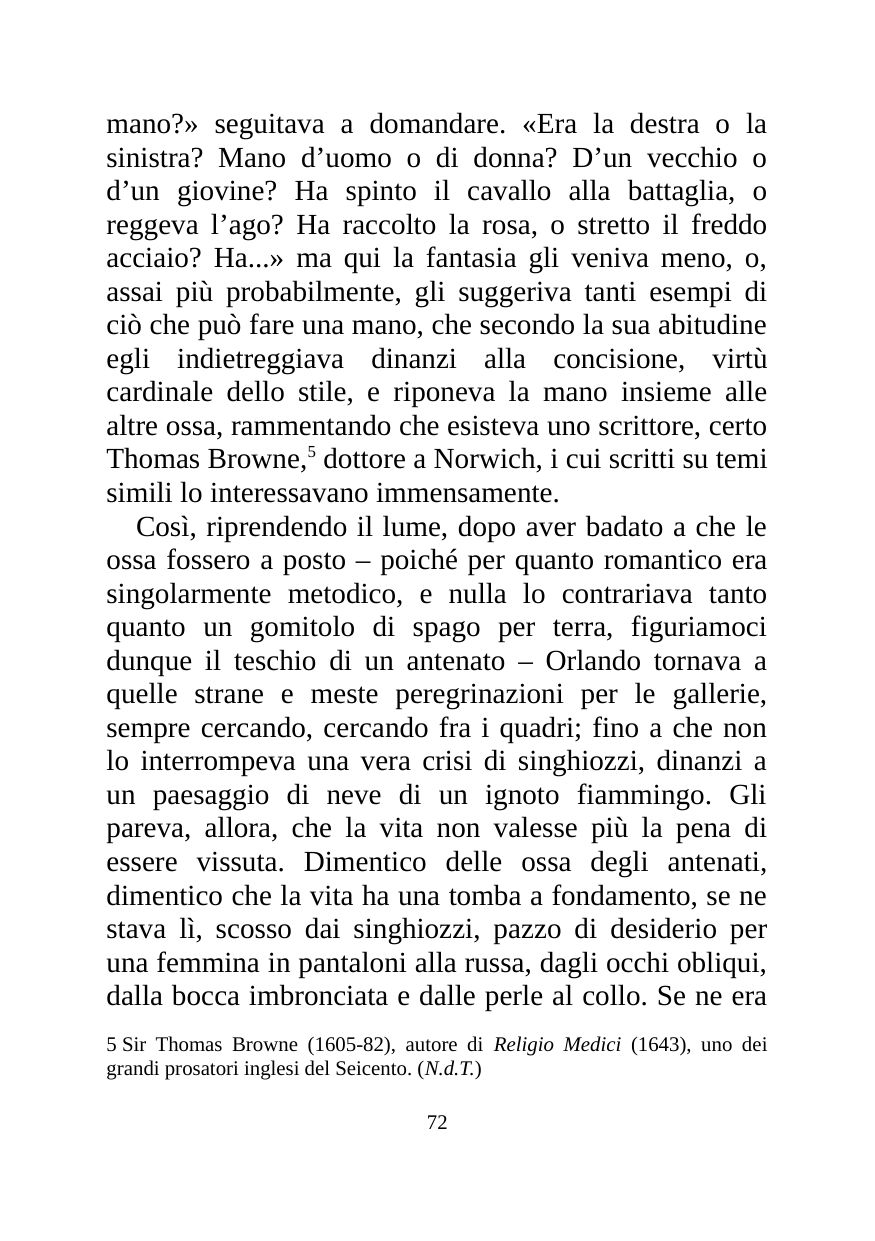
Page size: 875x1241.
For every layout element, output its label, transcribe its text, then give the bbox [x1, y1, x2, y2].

text Sir Thomas Browne (1605-82), autore di Religio Medici (1643), uno dei grandi prosatori inglesi del Seicento. (N.d.T.) [106, 1032, 768, 1080]
text mano?» seguitava a domandare. «Era la destra o la sinistra? Mano d’uomo o di donna? D’un vecchio o d’un giovine? Ha spinto il cavallo alla battaglia, o reggeva l’ago? Ha raccolto la rosa, o stretto il freddo acciaio? Ha...» ma qui la fantasia gli veniva meno, o, assai più probabilmente, gli suggeriva tanti esempi di ciò che può fare una mano, che secondo la sua abitudine egli indietreggiava dinanzi alla concisione, virtù cardinale dello stile, e riponeva la mano insieme alle altre ossa, rammentando che esisteva uno scrittore, certo Thomas Browne, dottore a Norwich, i cui scritti su temi simili lo interessavano immensamente. [106, 106, 768, 509]
text Così, riprendendo il lume, dopo aver badato a che le ossa fossero a posto – poiché per quanto romantico era singolarmente metodico, e nulla lo contrariava tanto quanto un gomitolo di spago per terra, figuriamoci dunque il teschio di un antenato – Orlando tornava a quelle strane e meste peregrinazioni per le gallerie, sempre cercando, cercando fra i quadri; fino a che non lo interrompeva una vera crisi di singhiozzi, dinanzi a un paesaggio di neve di un ignoto fiammingo. Gli pareva, allora, che la vita non valesse più la pena di essere vissuta. Dimentico delle ossa degli antenati, dimentico che la vita ha una tomba a fondamento, se ne stava lì, scosso dai singhiozzi, pazzo di desiderio per una femmina in pantaloni alla russa, dagli occhi obliqui, dalla bocca imbronciata e dalle perle al collo. Se ne era [106, 509, 768, 1012]
